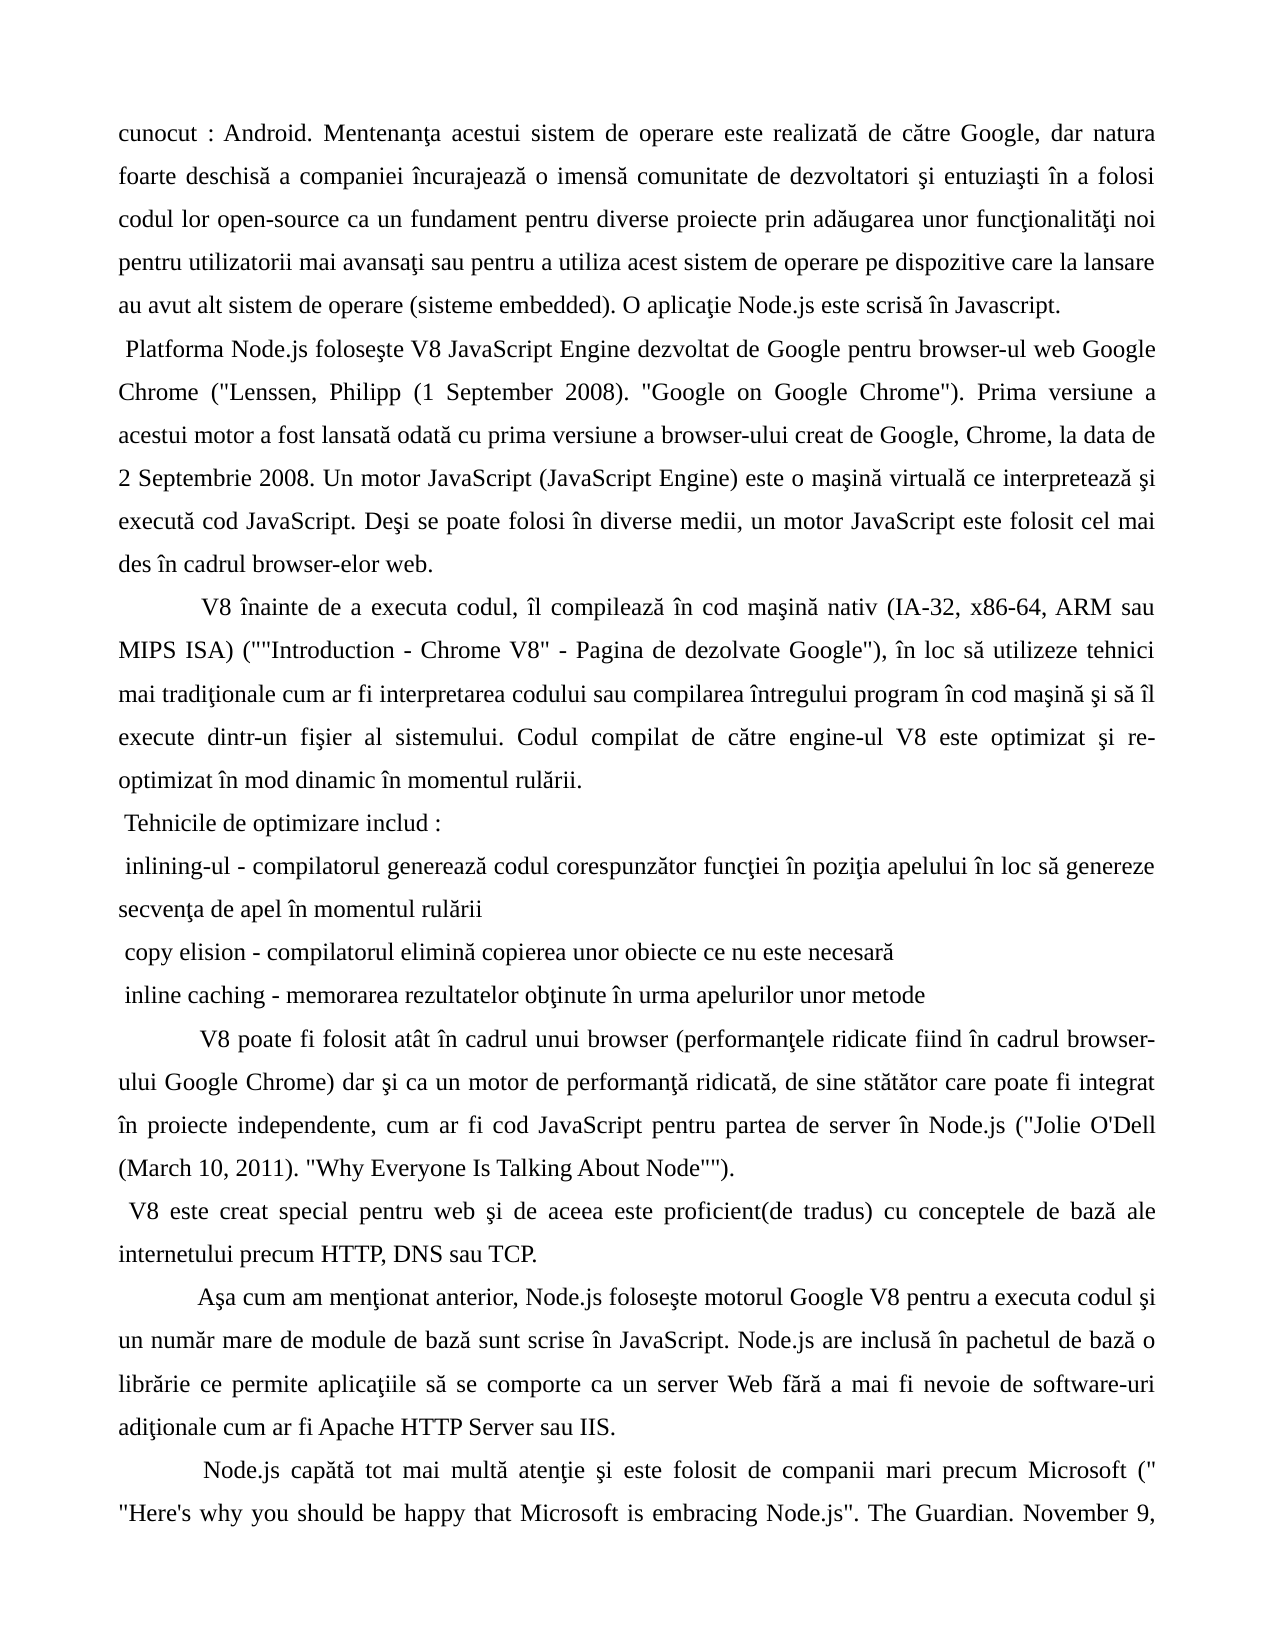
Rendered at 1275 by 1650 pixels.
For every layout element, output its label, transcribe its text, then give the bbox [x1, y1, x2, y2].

text inline caching - memorarea rezultatelor obţinute în urma apelurilor unor metode [118, 981, 1157, 1009]
text V8 înainte de a executa codul, îl compilează în cod maşină nativ (IA-32, x86-64, ARM sau MIPS ISA) (""Introduction - Chrome V8" - Pagina de dezolvate Google"), în loc să utilizeze tehnici mai tradiţionale cum ar fi interpretarea codului sau compilarea întregului program în cod maşină şi să îl execute dintr-un fişier al sistemului. Codul compilat de către engine-ul V8 este optimizat şi re-optimizat în mod dinamic în momentul rulării. [118, 592, 1157, 794]
text Platforma Node.js foloseşte V8 JavaScript Engine dezvoltat de Google pentru browser-ul web Google Chrome ("Lenssen, Philipp (1 September 2008). "Google on Google Chrome"). Prima versiune a acestui motor a fost lansată odată cu prima versiune a browser-ului creat de Google, Chrome, la data de 2 Septembrie 2008. Un motor JavaScript (JavaScript Engine) este o maşină virtuală ce interpretează şi execută cod JavaScript. Deşi se poate folosi în diverse medii, un motor JavaScript este folosit cel mai des în cadrul browser-elor web. [118, 334, 1157, 578]
text Tehnicile de optimizare includ : [118, 808, 1157, 837]
text Aşa cum am menţionat anterior, Node.js foloseşte motorul Google V8 pentru a executa codul şi un număr mare de module de bază sunt scrise în JavaScript. Node.js are inclusă în pachetul de bază o librărie ce permite aplicaţiile să se comporte ca un server Web fără a mai fi nevoie de software-uri adiţionale cum ar fi Apache HTTP Server sau IIS. [118, 1282, 1157, 1441]
text V8 poate fi folosit atât în cadrul unui browser (performanţele ridicate fiind în cadrul browser-ului Google Chrome) dar şi ca un motor de performanţă ridicată, de sine stătător care poate fi integrat în proiecte independente, cum ar fi cod JavaScript pentru partea de server în Node.js ("Jolie O'Dell (March 10, 2011). "Why Everyone Is Talking About Node""). [118, 1024, 1157, 1182]
text V8 este creat special pentru web şi de aceea este proficient(de tradus) cu conceptele de bază ale internetului precum HTTP, DNS sau TCP. [118, 1196, 1157, 1268]
text Node.js capătă tot mai multă atenţie şi este folosit de companii mari precum Microsoft (" "Here's why you should be happy that Microsoft is embracing Node.js". The Guardian. November 9, [118, 1455, 1157, 1527]
text cunocut : Android. Mentenanţa acestui sistem de operare este realizată de către Google, dar natura foarte deschisă a companiei încurajează o imensă comunitate de dezvoltatori şi entuziaşti în a folosi codul lor open-source ca un fundament pentru diverse proiecte prin adăugarea unor funcţionalităţi noi pentru utilizatorii mai avansaţi sau pentru a utiliza acest sistem de operare pe dispozitive care la lansare au avut alt sistem de operare (sisteme embedded). O aplicaţie Node.js este scrisă în Javascript. [118, 118, 1157, 319]
text copy elision - compilatorul elimină copierea unor obiecte ce nu este necesară [118, 937, 1157, 966]
text inlining-ul - compilatorul generează codul corespunzător funcţiei în poziţia apelului în loc să genereze secvenţa de apel în momentul rulării [118, 851, 1157, 923]
